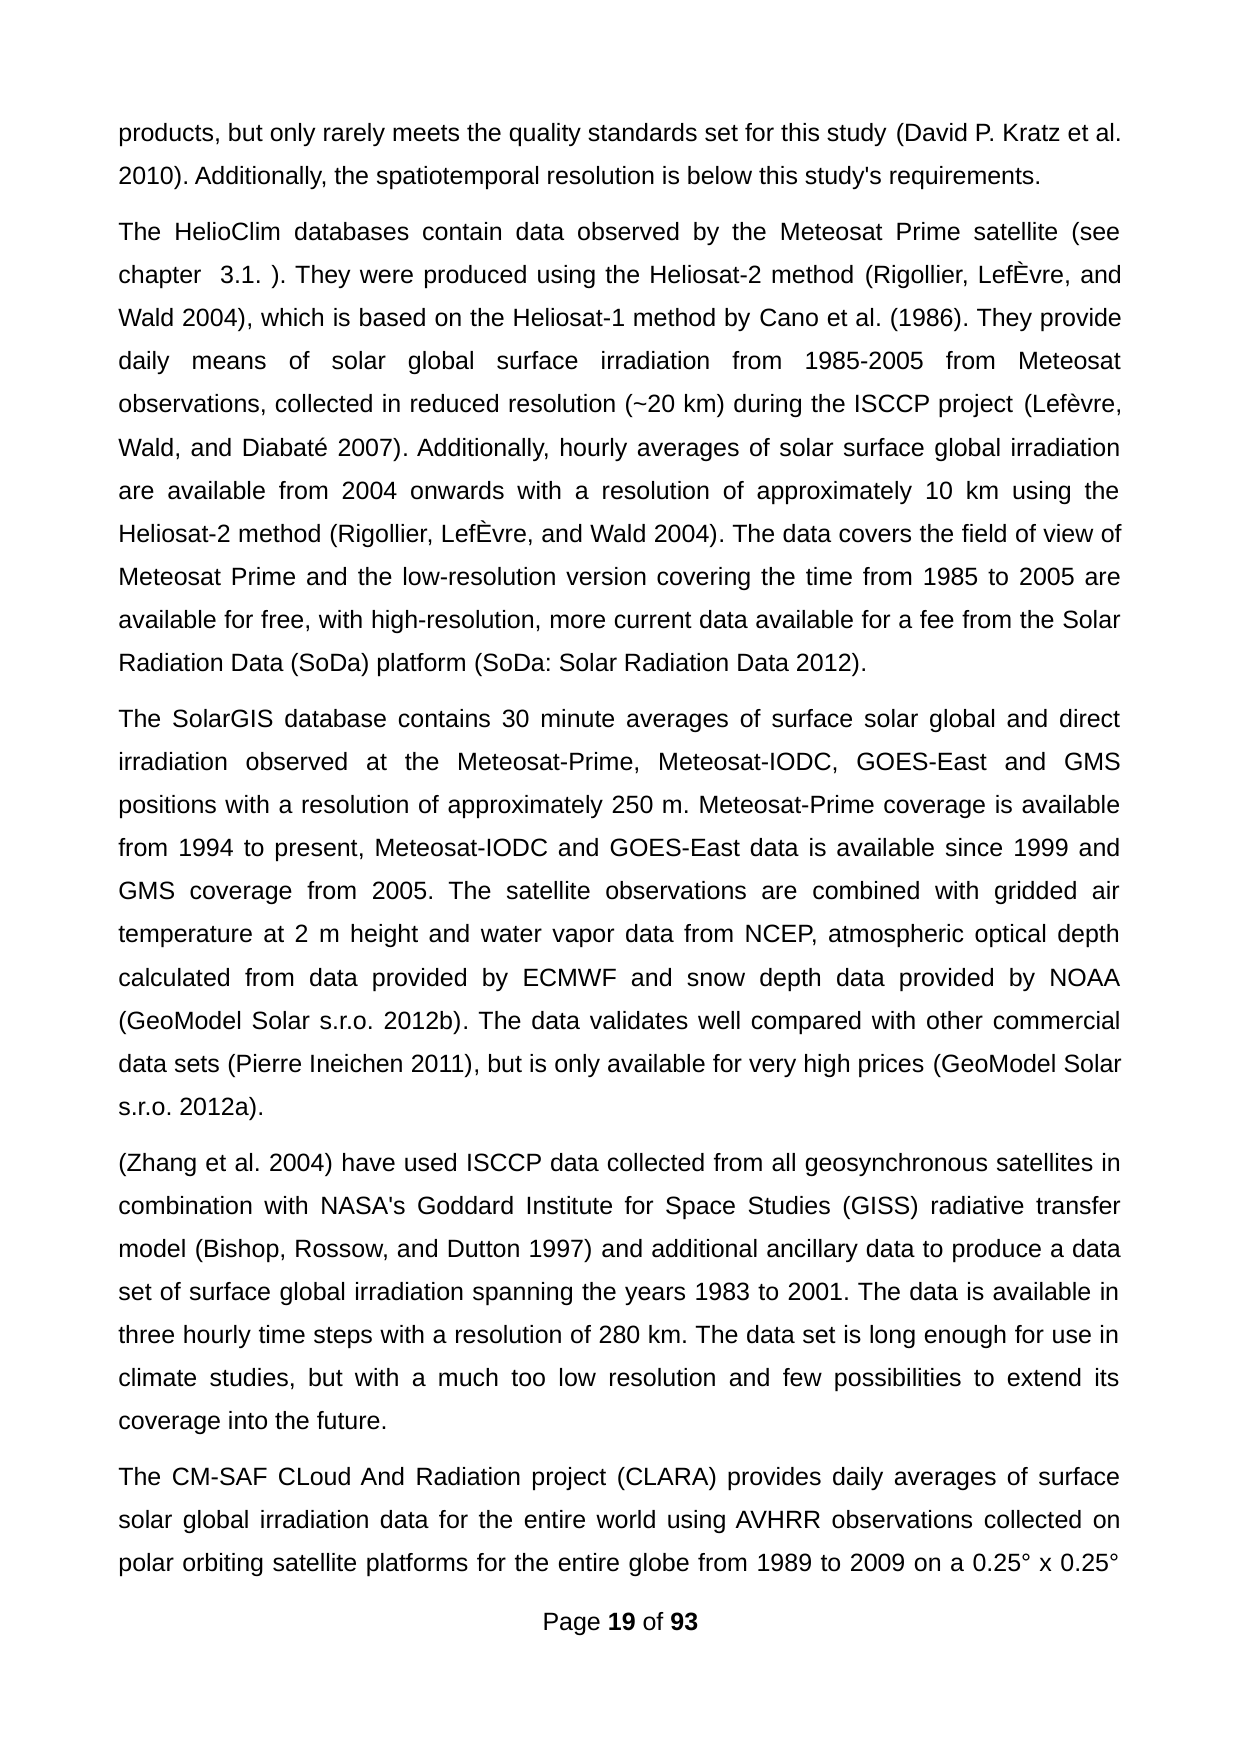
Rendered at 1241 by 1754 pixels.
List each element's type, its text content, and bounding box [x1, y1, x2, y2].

text products, but only rarely meets the quality standards set for this study (David P. Kratz et al. 2010). Additionally, the spatiotemporal resolution is below this study's requirements. [118, 118, 1122, 190]
text (Zhang et al. 2004) have used ISCCP data collected from all geosynchronous satellites in combination with NASA's Goddard Institute for Space Studies (GISS) radiative transfer model (Bishop, Rossow, and Dutton 1997) and additional ancillary data to produce a data set of surface global irradiation spanning the years 1983 to 2001. The data is available in three hourly time steps with a resolution of 280 km. The data set is long enough for use in climate studies, but with a much too low resolution and few possibilities to extend its coverage into the future. [118, 1147, 1122, 1435]
text The SolarGIS database contains 30 minute averages of surface solar global and direct irradiation observed at the Meteosat-Prime, Meteosat-IODC, GOES-East and GMS positions with a resolution of approximately 250 m. Meteosat-Prime coverage is available from 1994 to present, Meteosat-IODC and GOES-East data is available since 1999 and GMS coverage from 2005. The satellite observations are combined with gridded air temperature at 2 m height and water vapor data from NCEP, atmospheric optical depth calculated from data provided by ECMWF and snow depth data provided by NOAA (GeoModel Solar s.r.o. 2012b). The data validates well compared with other commercial data sets (Pierre Ineichen 2011), but is only available for very high prices (GeoModel Solar s.r.o. 2012a). [118, 704, 1122, 1121]
text The HelioClim databases contain data observed by the Meteosat Prime satellite (see chapter 3.1). They were produced using the Heliosat-2 method (Rigollier, LefÈvre, and Wald 2004), which is based on the Heliosat-1 method by Cano et al. (1986). They provide daily means of solar global surface irradiation from 1985-2005 from Meteosat observations, collected in reduced resolution (~20 km) during the ISCCP project (Lefèvre, Wald, and Diabaté 2007). Additionally, hourly averages of solar surface global irradiation are available from 2004 onwards with a resolution of approximately 10 km using the Heliosat-2 method (Rigollier, LefÈvre, and Wald 2004). The data covers the field of view of Meteosat Prime and the low-resolution version covering the time from 1985 to 2005 are available for free, with high-resolution, more current data available for a fee from the Solar Radiation Data (SoDa) platform (SoDa: Solar Radiation Data 2012). [118, 217, 1122, 677]
text The CM-SAF CLoud And Radiation project (CLARA) provides daily averages of surface solar global irradiation data for the entire world using AVHRR observations collected on polar orbiting satellite platforms for the entire globe from 1989 to 2009 on a 0.25° x 0.25° [118, 1462, 1122, 1577]
